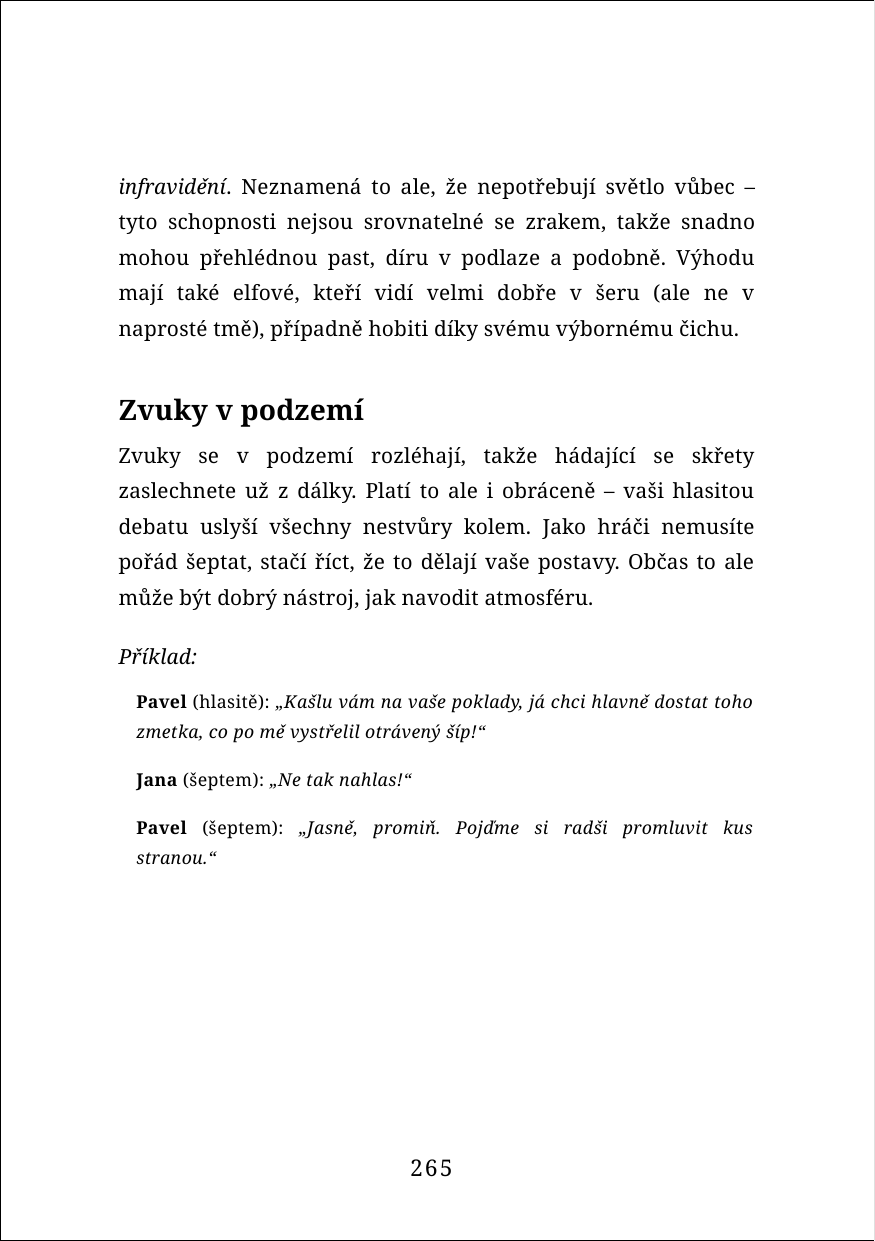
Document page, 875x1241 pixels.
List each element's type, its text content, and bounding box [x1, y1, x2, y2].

subtitle Zvuky v podzemí [118, 391, 756, 429]
text Příklad: [118, 642, 756, 671]
text infravidění. Neznamená to ale, že nepotřebují světlo vůbec – tyto schopnosti nejsou srovnatelné se zrakem, takže snadno mohou přehlédnou past, díru v podlaze a podobně. Výhodu mají také elfové, kteří vidí velmi dobře v šeru (ale ne v naprosté tmě), případně hobiti díky svému výbornému čichu. [118, 172, 756, 342]
text Pavel (šeptem): „Jasně, promiň. Pojďme si radši promluvit kus stranou.“ [136, 815, 756, 870]
text Zvuky se v podzemí rozléhají, takže hádající se skřety zaslechnete už z dálky. Platí to ale i obráceně – vaši hlasitou debatu uslyší všechny nestvůry kolem. Jako hráči nemusíte pořád šeptat, stačí říct, že to dělají vaše postavy. Občas to ale může být dobrý nástroj, jak navodit atmosféru. [118, 441, 756, 611]
text Jana (šeptem): „Ne tak nahlas!“ [136, 767, 756, 792]
text Pavel (hlasitě): „Kašlu vám na vaše poklady, já chci hlavně dostat toho zmetka, co po mě vystřelil otrávený šíp!“ [136, 689, 756, 744]
